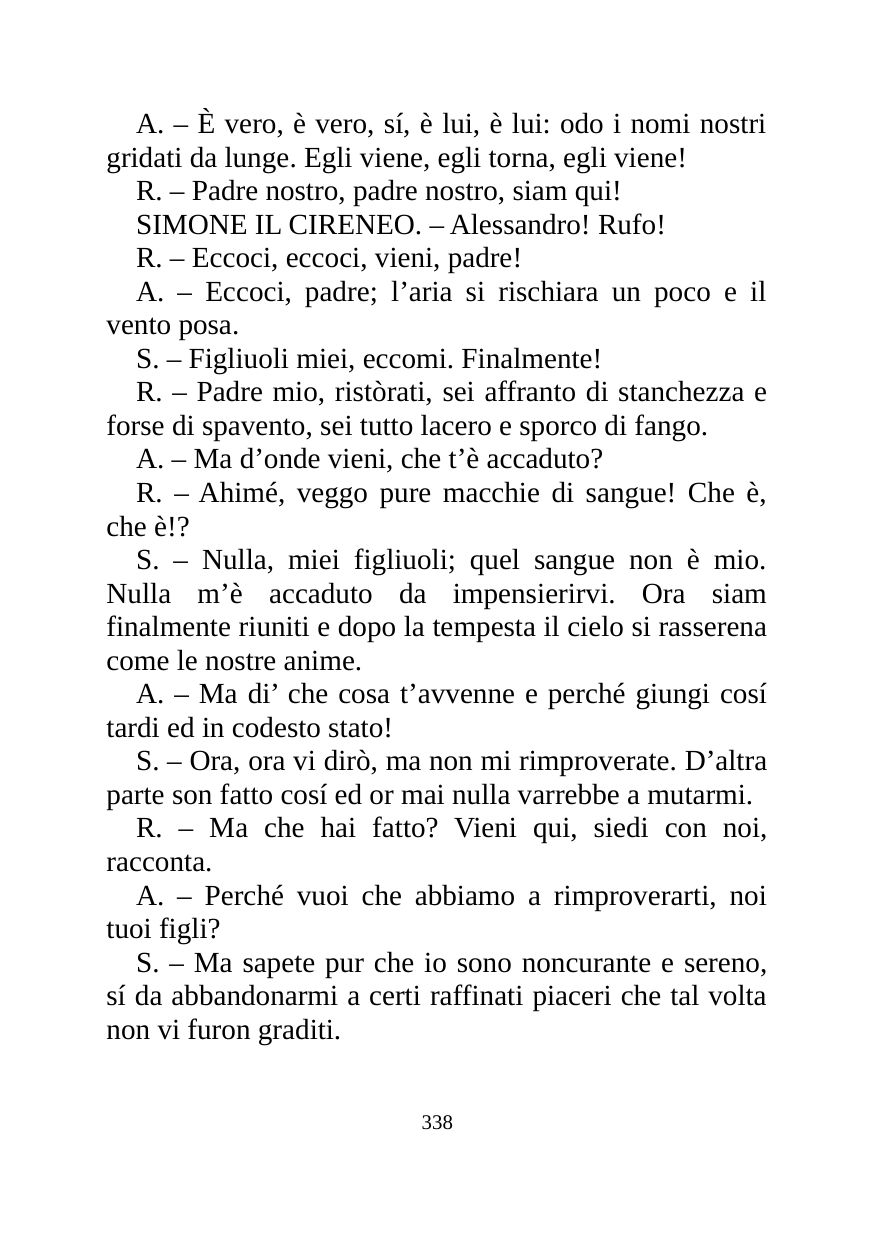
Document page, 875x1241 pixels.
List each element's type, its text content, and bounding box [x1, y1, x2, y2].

text S. – Ma sapete pur che io sono noncurante e sereno, sí da abbandonarmi a certi raffinati piaceri che tal volta non vi furon graditi. [106, 945, 768, 1045]
text S. – Ora, ora vi dirò, ma non mi rimproverate. D’altra parte son fatto cosí ed or mai nulla varrebbe a mutarmi. [106, 743, 768, 811]
text A. – Eccoci, padre; l’aria si rischiara un poco e il vento posa. [106, 274, 768, 341]
text S. – Nulla, miei figliuoli; quel sangue non è mio. Nulla m’è accaduto da impensierirvi. Ora siam finalmente riuniti e dopo la tempesta il cielo si rasserena come le nostre anime. [106, 542, 768, 676]
text R. – Eccoci, eccoci, vieni, padre! [106, 240, 768, 274]
text SIMONE IL CIRENEO. – Alessandro! Rufo! [106, 207, 768, 240]
text A. – Ma d’onde vieni, che t’è accaduto? [106, 442, 768, 475]
text A. – Ma di’ che cosa t’avvenne e perché giungi cosí tardi ed in codesto stato! [106, 676, 768, 743]
text A. – Perché vuoi che abbiamo a rimproverarti, noi tuoi figli? [106, 878, 768, 945]
text A. – È vero, è vero, sí, è lui, è lui: odo i nomi nostri gridati da lunge. Egli viene, egli torna, egli viene! [106, 106, 768, 173]
text R. – Ma che hai fatto? Vieni qui, siedi con noi, racconta. [106, 811, 768, 878]
text R. – Padre nostro, padre nostro, siam qui! [106, 173, 768, 207]
text R. – Padre mio, ristòrati, sei affranto di stanchezza e forse di spavento, sei tutto lacero e sporco di fango. [106, 374, 768, 442]
text R. – Ahimé, veggo pure macchie di sangue! Che è, che è!? [106, 475, 768, 542]
text S. – Figliuoli miei, eccomi. Finalmente! [106, 341, 768, 374]
